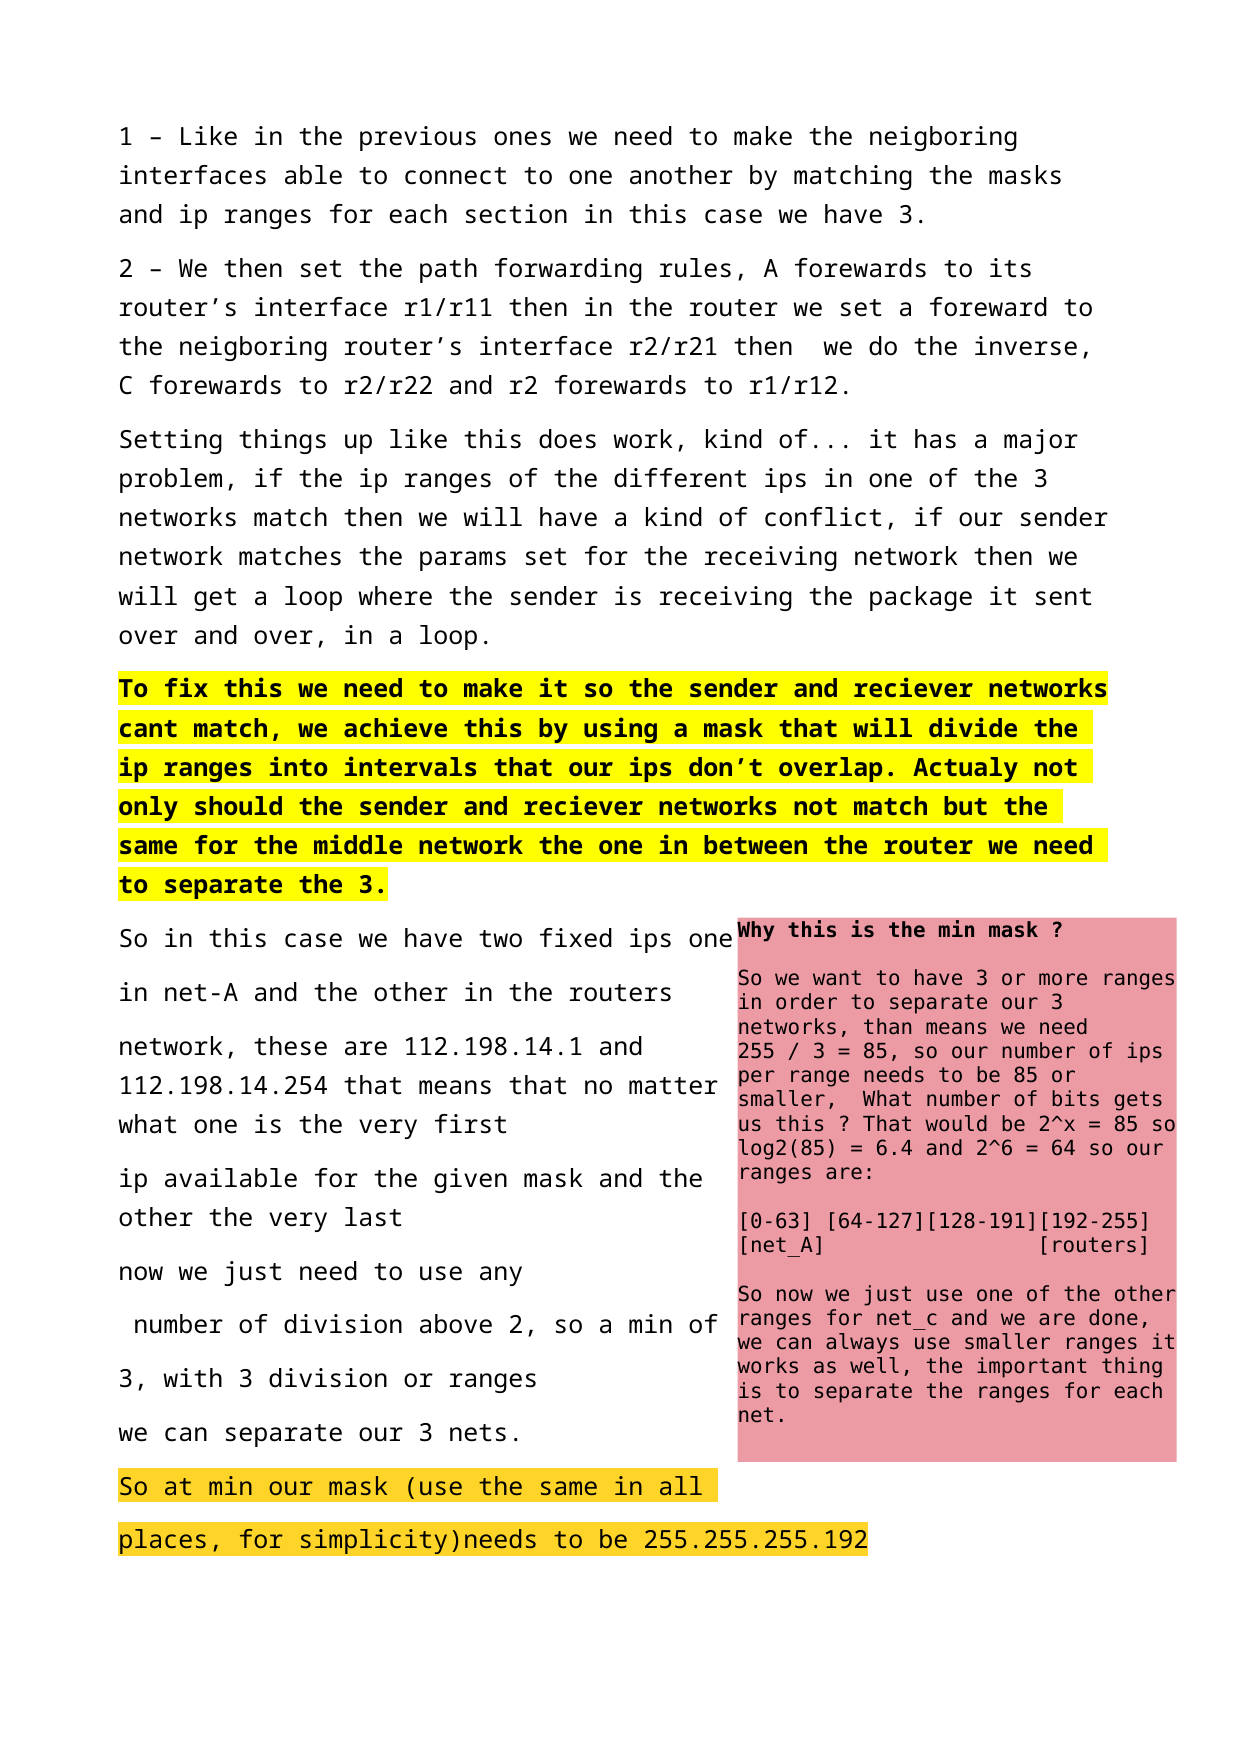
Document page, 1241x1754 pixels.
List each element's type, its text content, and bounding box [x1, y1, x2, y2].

text network, these are 112.198.14.1 and 112.198.14.254 that means that no matter what one is the very first [118, 1028, 737, 1141]
text in net-A and the other in the routers [118, 974, 737, 1008]
text So at min our mask (use the same in all [118, 1468, 1122, 1502]
text we can separate our 3 nets. [118, 1414, 737, 1448]
text 3, with 3 division or ranges [118, 1361, 737, 1395]
text To fix this we need to make it so the sender and reciever networks cant match, we achieve this by using a mask that will divide the ip ranges into intervals that our ips don’t overlap. Actualy not only should the sender and reciever networks not match but the same for the middle network the one in between the router we need to separate the 3. [118, 671, 1122, 901]
text Setting things up like this does work, kind of... it has a major problem, if the ip ranges of the different ips in one of the 3 networks match then we will have a kind of conflict, if our sender network matches the params set for the receiving network then we will get a loop where the sender is receiving the package it sent over and over, in a loop. [118, 421, 1122, 651]
text 1 – Like in the previous ones we need to make the neigboring interfaces able to connect to one another by matching the masks and ip ranges for each section in this case we have 3. [118, 118, 1122, 231]
text 2 – We then set the path forwarding rules, A forewards to its router’s interface r1/r11 then in the router we set a foreward to the neigboring router’s interface r2/r21 then we do the inverse, C forewards to r2/r22 and r2 forewards to r1/r12. [118, 250, 1122, 402]
text ip available for the given mask and the other the very last [118, 1160, 737, 1233]
text So in this case we have two fixed ips one [118, 921, 737, 955]
text places, for simplicity)needs to be 255.255.255.192 [118, 1522, 1122, 1556]
text number of division above 2, so a min of [118, 1307, 737, 1341]
text now we just need to use any [118, 1253, 737, 1287]
